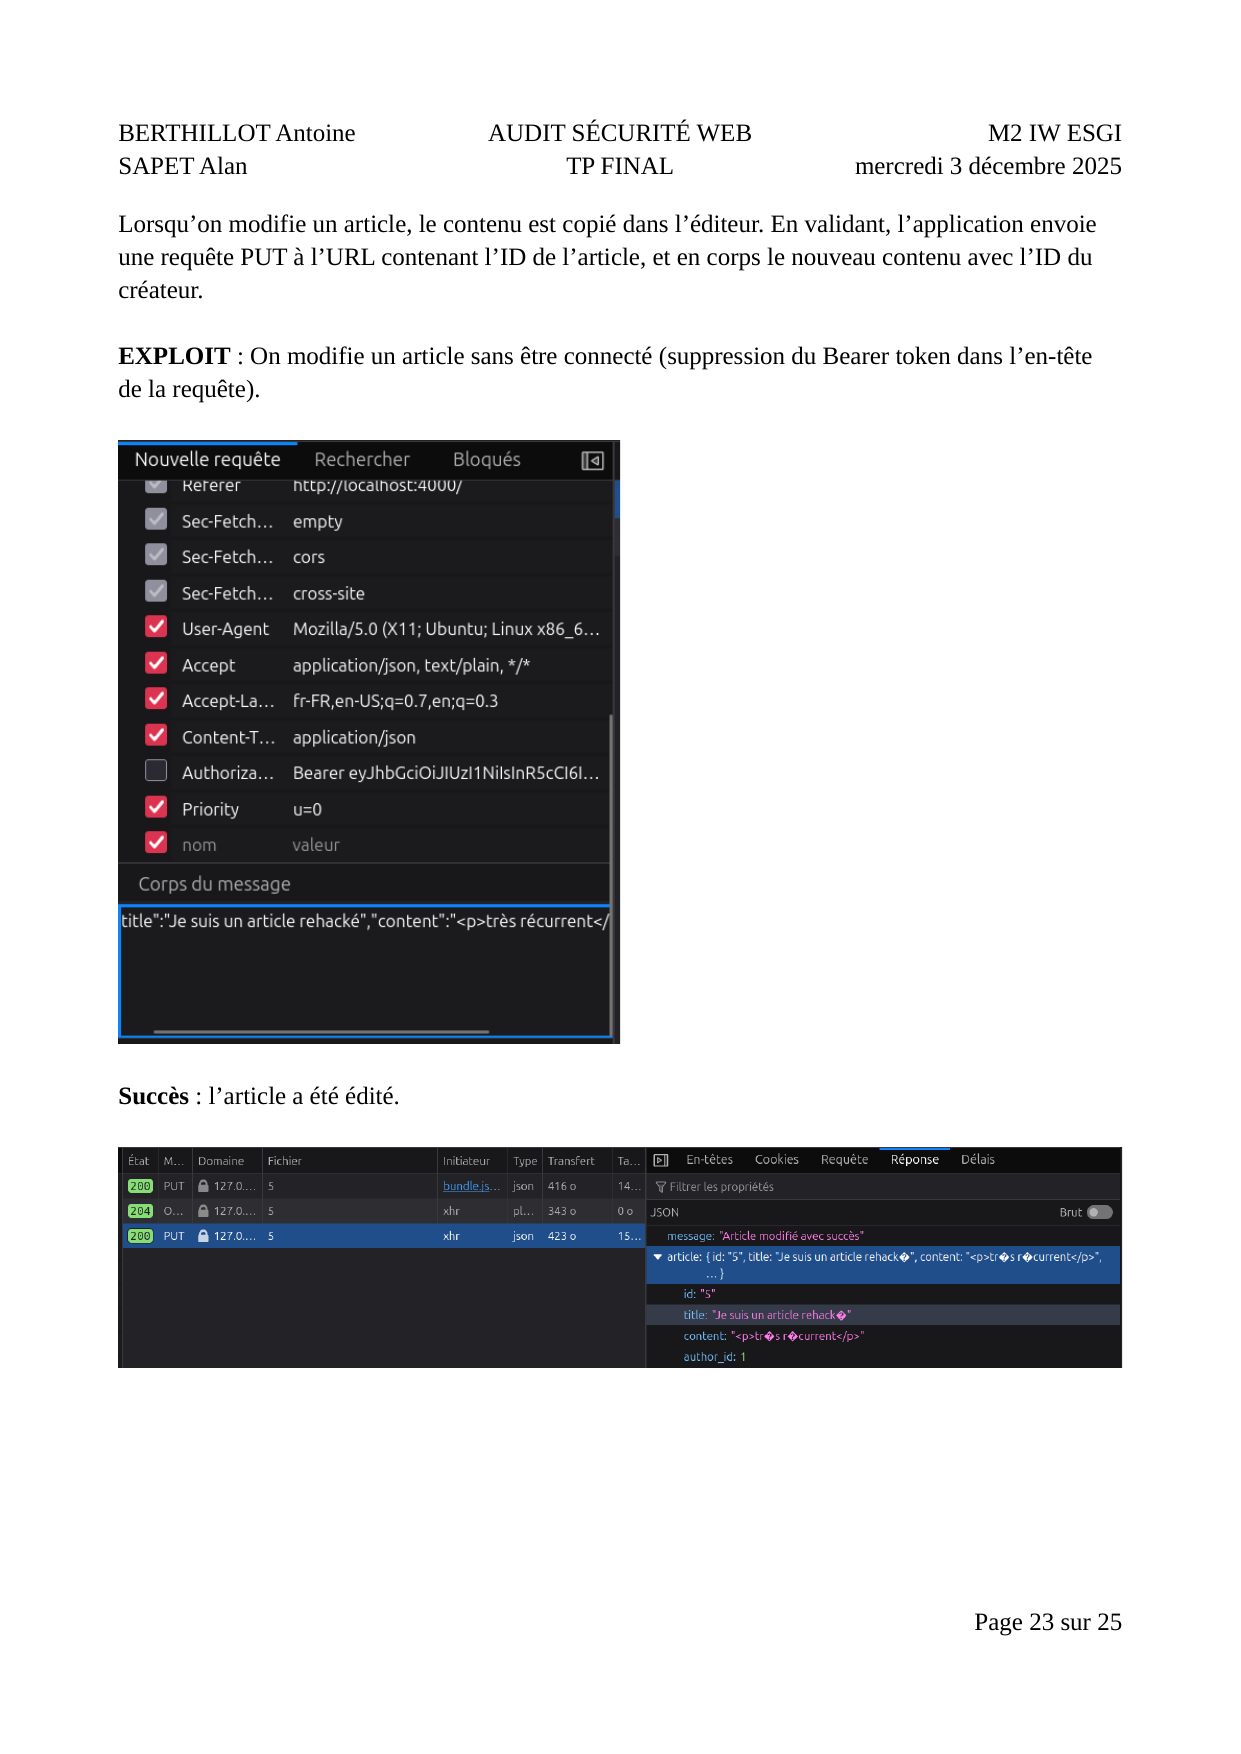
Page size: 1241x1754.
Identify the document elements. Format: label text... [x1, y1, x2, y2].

picture [118, 440, 621, 1044]
text Succès : l’article a été édité. [118, 1081, 1122, 1110]
picture [118, 1147, 1123, 1368]
text Lorsqu’on modifie un article, le contenu est copié dans l’éditeur. En validant, l’application envoie une requête PUT à l’URL contenant l’ID de l’article, et en corps le nouveau contenu avec l’ID du créateur. [118, 209, 1122, 304]
text EXPLOIT : On modifie un article sans être connecté (suppression du Bearer token dans l’en-tête de la requête). [118, 341, 1122, 403]
